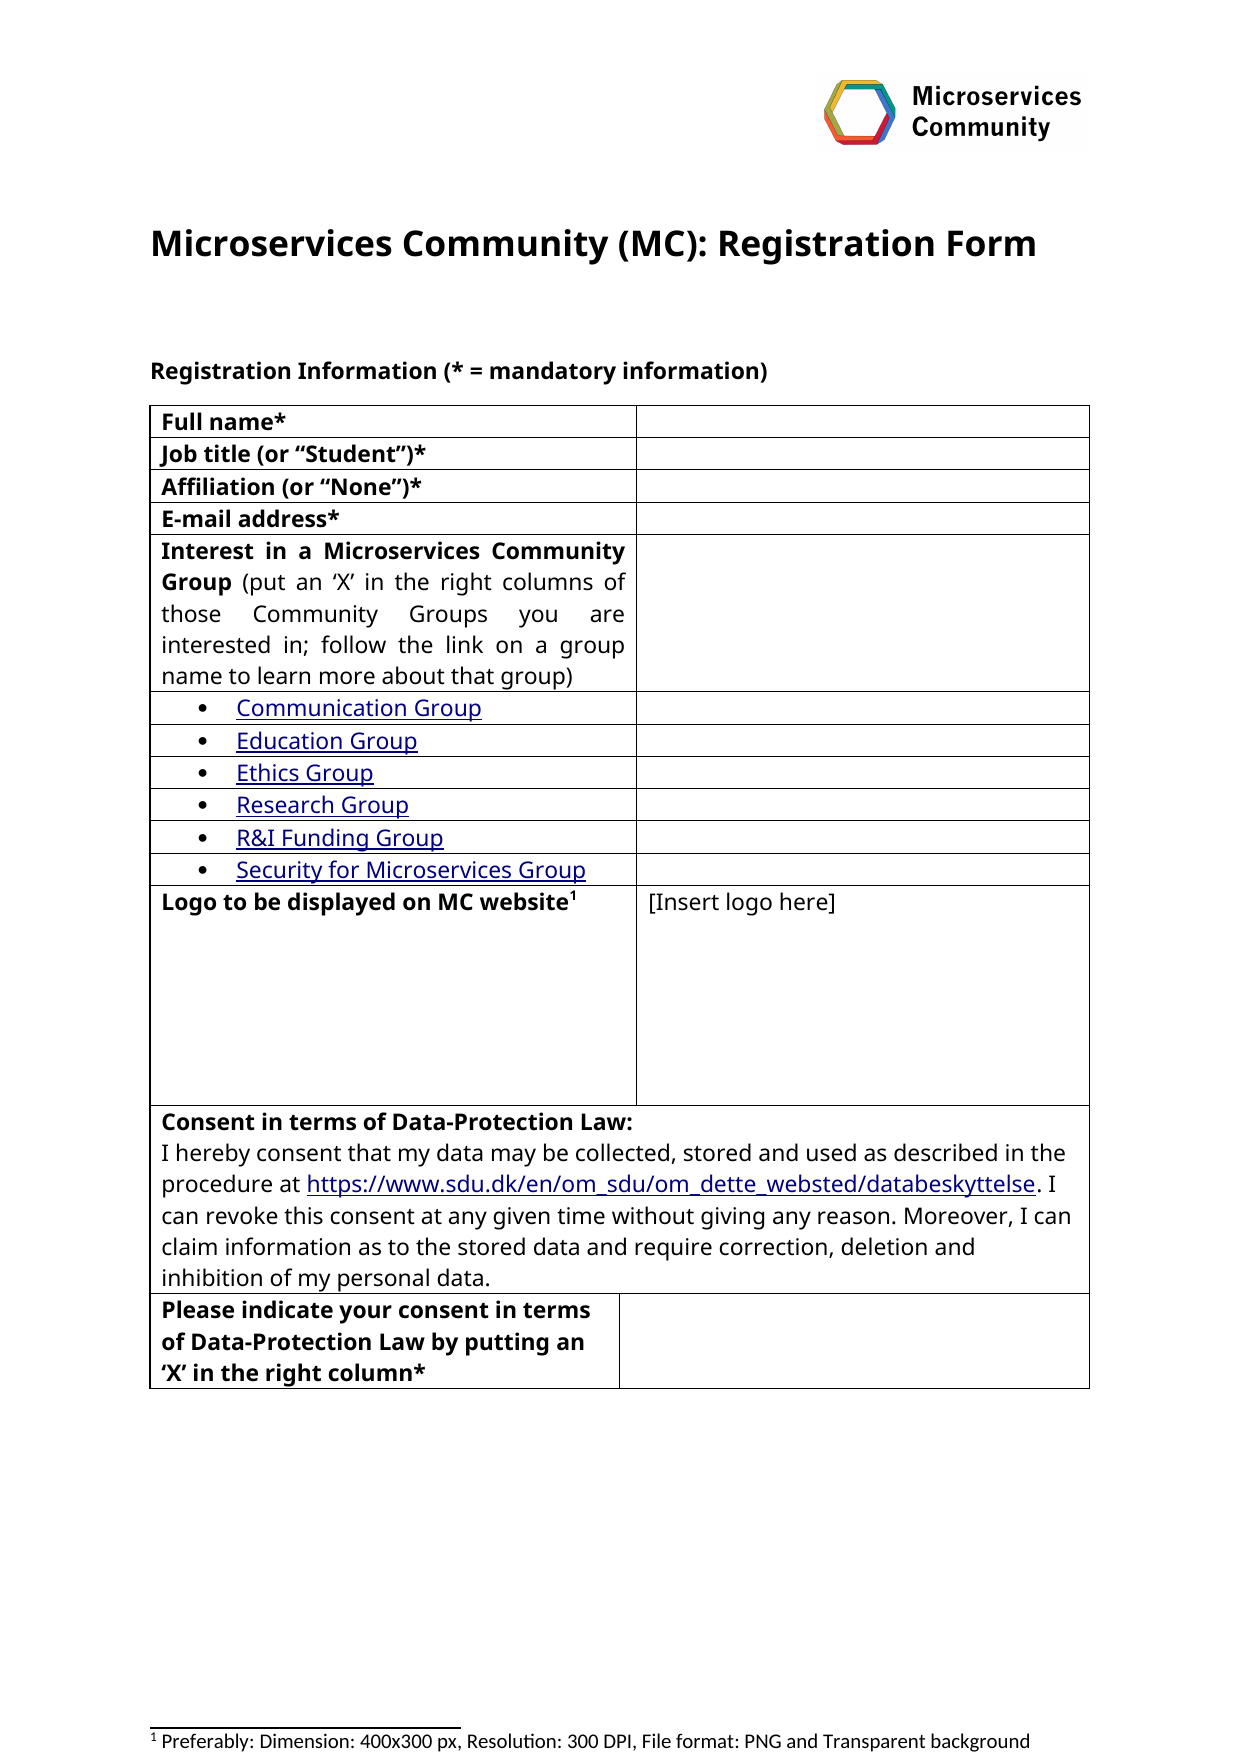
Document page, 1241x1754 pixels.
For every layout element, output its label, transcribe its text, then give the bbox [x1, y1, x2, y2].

table_cell E-mail address* [151, 503, 636, 534]
table_cell [Insert logo here] [637, 886, 1089, 1105]
table_cell [637, 725, 1089, 756]
table_cell Communication Group [151, 692, 636, 723]
table_cell [637, 692, 1089, 723]
table_cell [637, 438, 1089, 469]
table_cell [637, 854, 1089, 885]
table_header [637, 406, 1089, 437]
table_cell Education Group [151, 725, 636, 756]
table_cell Logo to be displayed on MC website [151, 886, 636, 1105]
table_cell [620, 1294, 1089, 1388]
table_cell [637, 535, 1089, 691]
table_cell Please indicate your consent in terms of Data-Protection Law by putting an ‘X’ in the right column* [151, 1294, 619, 1388]
table_cell [637, 503, 1089, 534]
table_cell R&I Funding Group [151, 821, 636, 853]
table_header Full name* [151, 406, 636, 437]
table_cell [637, 470, 1089, 502]
table_cell Job title (or “Student”)* [151, 438, 636, 469]
table_cell [637, 789, 1089, 820]
table_cell Affiliation (or “None”)* [151, 470, 636, 502]
text Registration Information (* = mandatory information) [150, 355, 1090, 386]
table_cell Consent in terms of Data-Protection Law: I hereby consent that my data may be collected, stored and used as described in the procedure at https://www.sdu.dk/en/om_sdu/om_dette_websted/databeskyttelse. I can revoke this consent at any given time without giving any reason. Moreover, I can claim information as to the stored data and require correction, deletion and inhibition of my personal data. [151, 1106, 1089, 1293]
table_cell Research Group [151, 789, 636, 820]
table_cell Interest in a Microservices Community Group (put an ‘X’ in the right columns of those Community Groups you are interested in; follow the link on a group name to learn more about that group) [151, 535, 636, 691]
text Microservices Community (MC): Registration Form [150, 218, 1090, 266]
table_cell [637, 821, 1089, 853]
table_cell Security for Microservices Group [151, 854, 636, 885]
table_cell Ethics Group [151, 757, 636, 788]
table_cell [637, 757, 1089, 788]
